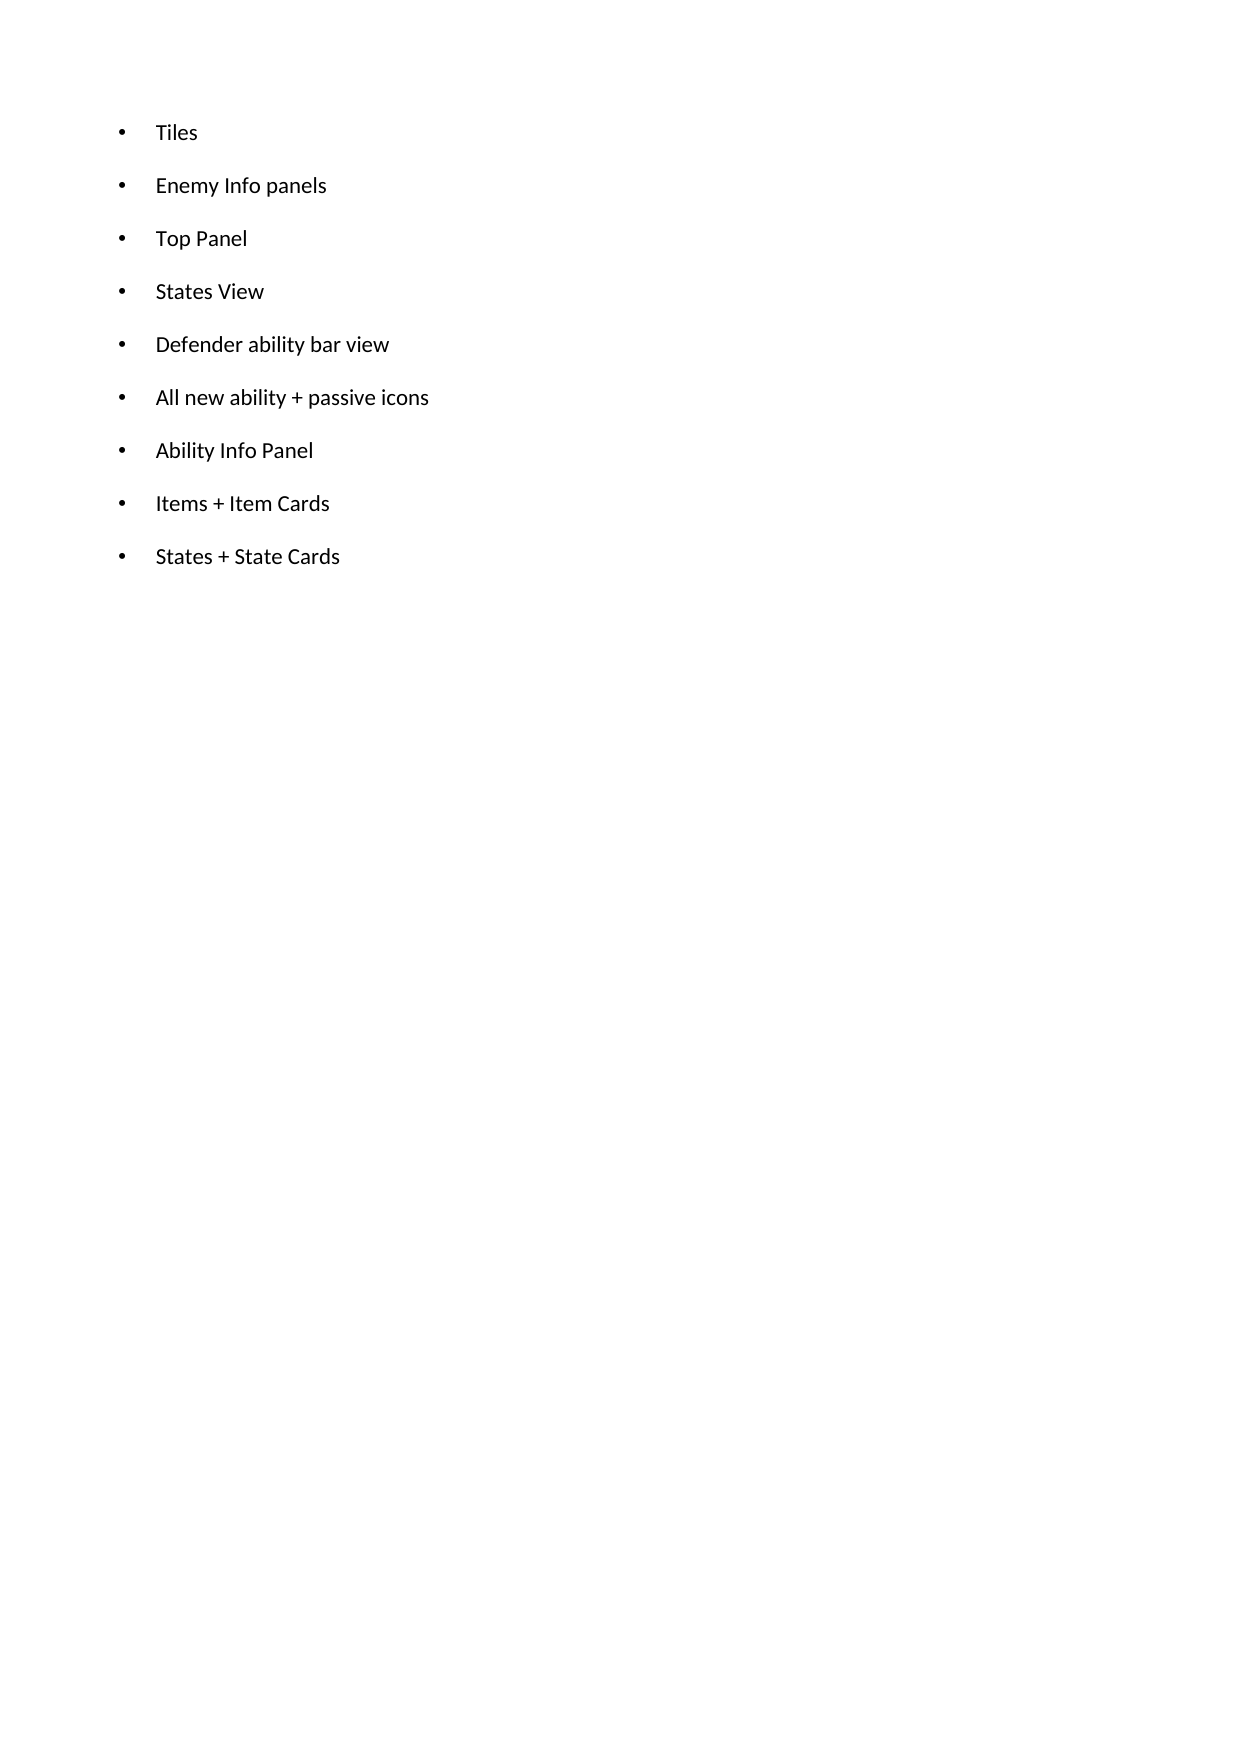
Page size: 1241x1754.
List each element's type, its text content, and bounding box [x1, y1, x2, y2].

list Enemy Info panels [81, 171, 1122, 199]
list Top Panel [81, 224, 1122, 252]
list States + State Cards [81, 542, 1122, 570]
list States View [81, 277, 1122, 305]
list Defender ability bar view [81, 330, 1122, 358]
list All new ability + passive icons [81, 383, 1122, 411]
list Ability Info Panel [81, 436, 1122, 464]
list Tiles [81, 118, 1122, 146]
list Items + Item Cards [81, 489, 1122, 517]
